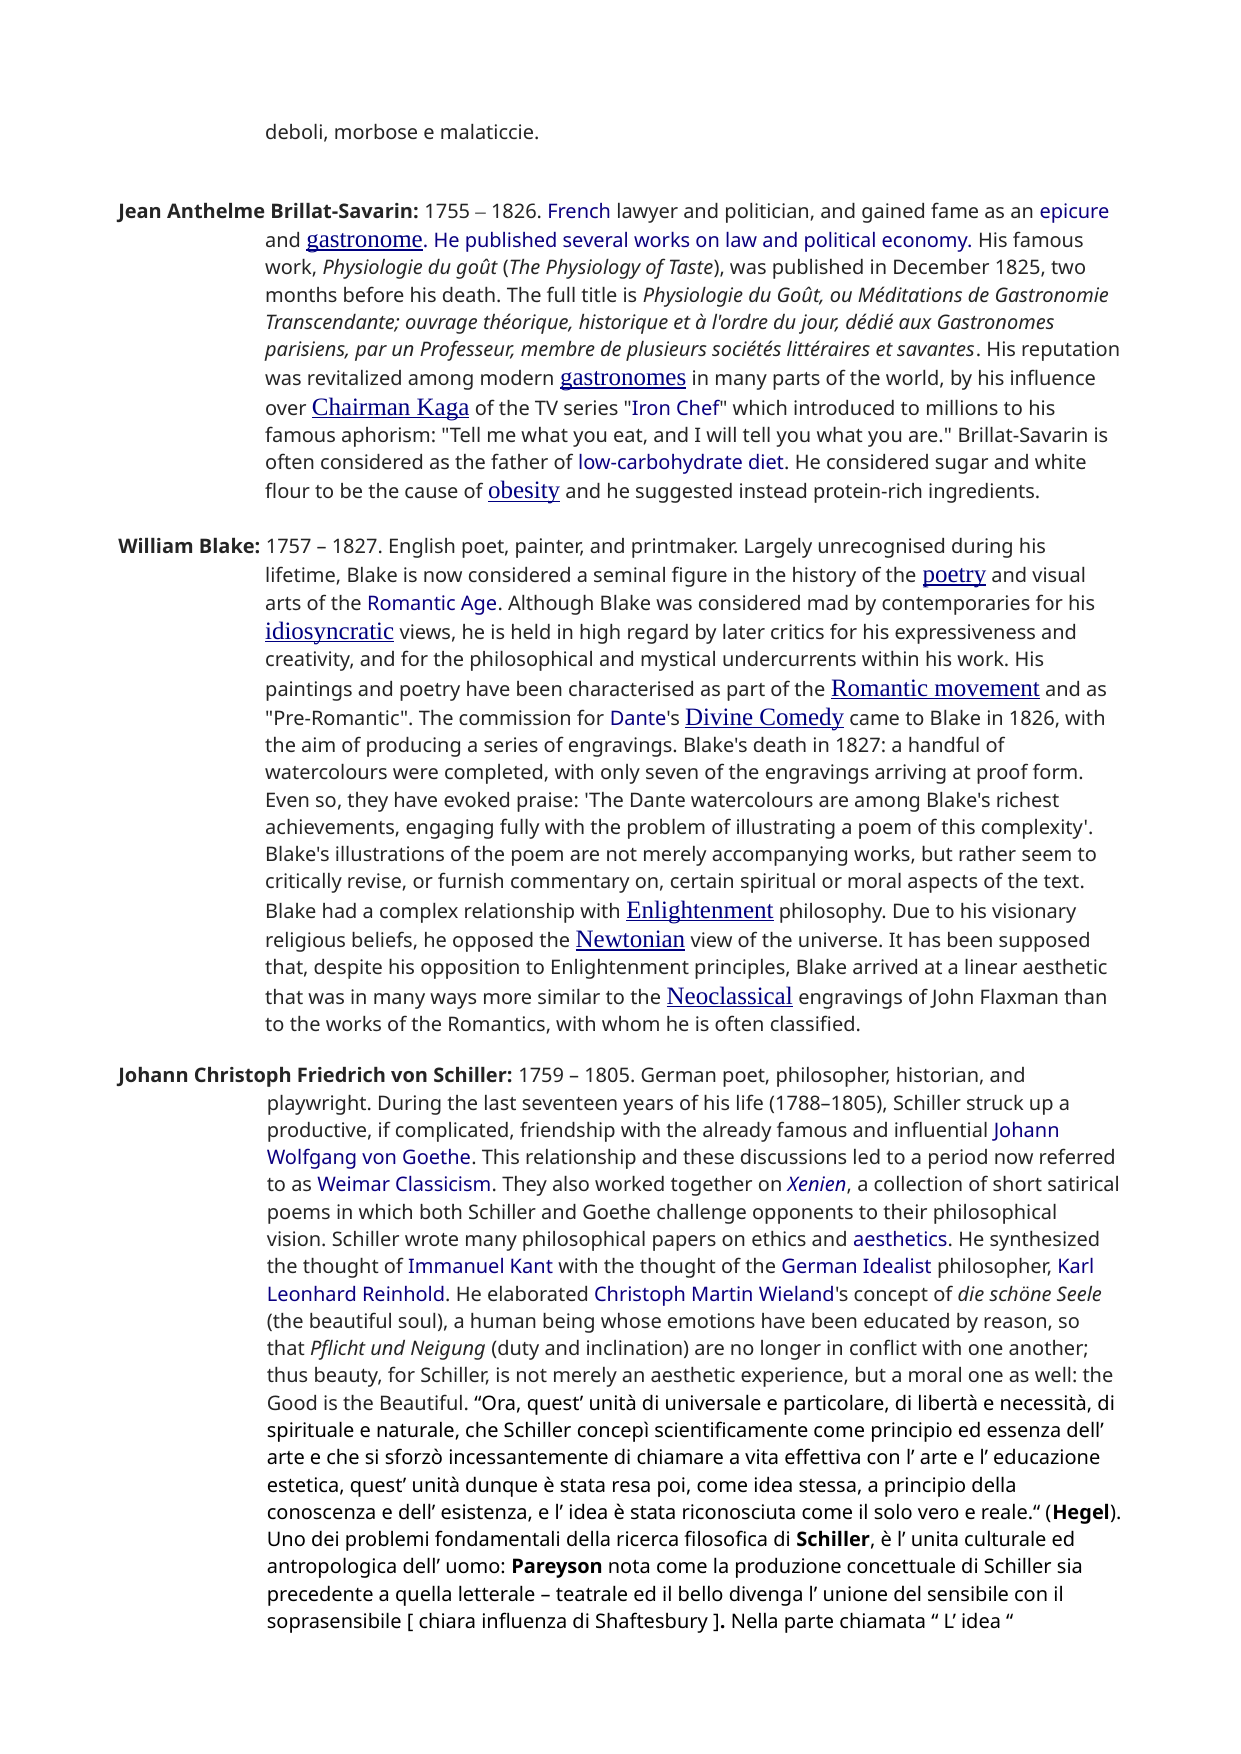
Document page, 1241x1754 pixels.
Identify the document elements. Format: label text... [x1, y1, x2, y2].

text deboli, morbose e malaticcie. [118, 118, 1122, 145]
text Jean Anthelme Brillat-Savarin: 1755 – 1826. French lawyer and politician, and gained fame as an epicure and gastronome. He published several works on law and political economy. His famous work, Physiologie du goût (The Physiology of Taste), was published in December 1825, two months before his death. The full title is Physiologie du Goût, ou Méditations de Gastronomie Transcendante; ouvrage théorique, historique et à l'ordre du jour, dédié aux Gastronomes parisiens, par un Professeur, membre de plusieurs sociétés littéraires et savantes. His reputation was revitalized among modern gastronomes in many parts of the world, by his influence over Chairman Kaga of the TV series "Iron Chef" which introduced to millions to his famous aphorism: "Tell me what you eat, and I will tell you what you are." Brillat-Savarin is often considered as the father of low-carbohydrate diet. He considered sugar and white flour to be the cause of obesity and he suggested instead protein-rich ingredients. [118, 197, 1122, 505]
text Johann Christoph Friedrich von Schiller: 1759 – 1805. German poet, philosopher, historian, and playwright. During the last seventeen years of his life (1788–1805), Schiller struck up a productive, if complicated, friendship with the already famous and influential Johann Wolfgang von Goethe. This relationship and these discussions led to a period now referred to as Weimar Classicism. They also worked together on Xenien, a collection of short satirical poems in which both Schiller and Goethe challenge opponents to their philosophical vision. Schiller wrote many philosophical papers on ethics and aesthetics. He synthesized the thought of Immanuel Kant with the thought of the German Idealist philosopher, Karl Leonhard Reinhold. He elaborated Christoph Martin Wieland's concept of die schöne Seele (the beautiful soul), a human being whose emotions have been educated by reason, so that Pflicht und Neigung (duty and inclination) are no longer in conflict with one another; thus beauty, for Schiller, is not merely an aesthetic experience, but a moral one as well: the Good is the Beautiful. “Ora, quest’ unità di universale e particolare, di libertà e necessità, di spirituale e naturale, che Schiller concepì scientificamente come principio ed essenza dell’ arte e che si sforzò incessantemente di chiamare a vita effettiva con l’ arte e l’ educazione estetica, quest’ unità dunque è stata resa poi, come idea stessa, a principio della conoscenza e dell’ esistenza, e l’ idea è stata riconosciuta come il solo vero e reale.“ (Hegel). Uno dei problemi fondamentali della ricerca filosofica di Schiller, è l’ unita culturale ed antropologica dell’ uomo: Pareyson nota come la produzione concettuale di Schiller sia precedente a quella letterale – teatrale ed il bello divenga l’ unione del sensibile con il soprasensibile [ chiara influenza di Shaftesbury ]. Nella parte chiamata “ L’ idea “ [118, 1061, 1122, 1634]
text William Blake: 1757 – 1827. English poet, painter, and printmaker. Largely unrecognised during his lifetime, Blake is now considered a seminal figure in the history of the poetry and visual arts of the Romantic Age. Although Blake was considered mad by contemporaries for his idiosyncratic views, he is held in high regard by later critics for his expressiveness and creativity, and for the philosophical and mystical undercurrents within his work. His paintings and poetry have been characterised as part of the Romantic movement and as "Pre-Romantic". The commission for Dante's Divine Comedy came to Blake in 1826, with the aim of producing a series of engravings. Blake's death in 1827: a handful of watercolours were completed, with only seven of the engravings arriving at proof form. Even so, they have evoked praise: 'The Dante watercolours are among Blake's richest achievements, engaging fully with the problem of illustrating a poem of this complexity'. Blake's illustrations of the poem are not merely accompanying works, but rather seem to critically revise, or furnish commentary on, certain spiritual or moral aspects of the text. Blake had a complex relationship with Enlightenment philosophy. Due to his visionary religious beliefs, he opposed the Newtonian view of the universe. It has been supposed that, despite his opposition to Enlightenment principles, Blake arrived at a linear aesthetic that was in many ways more similar to the Neoclassical engravings of John Flaxman than to the works of the Romantics, with whom he is often classified. [118, 532, 1122, 1037]
